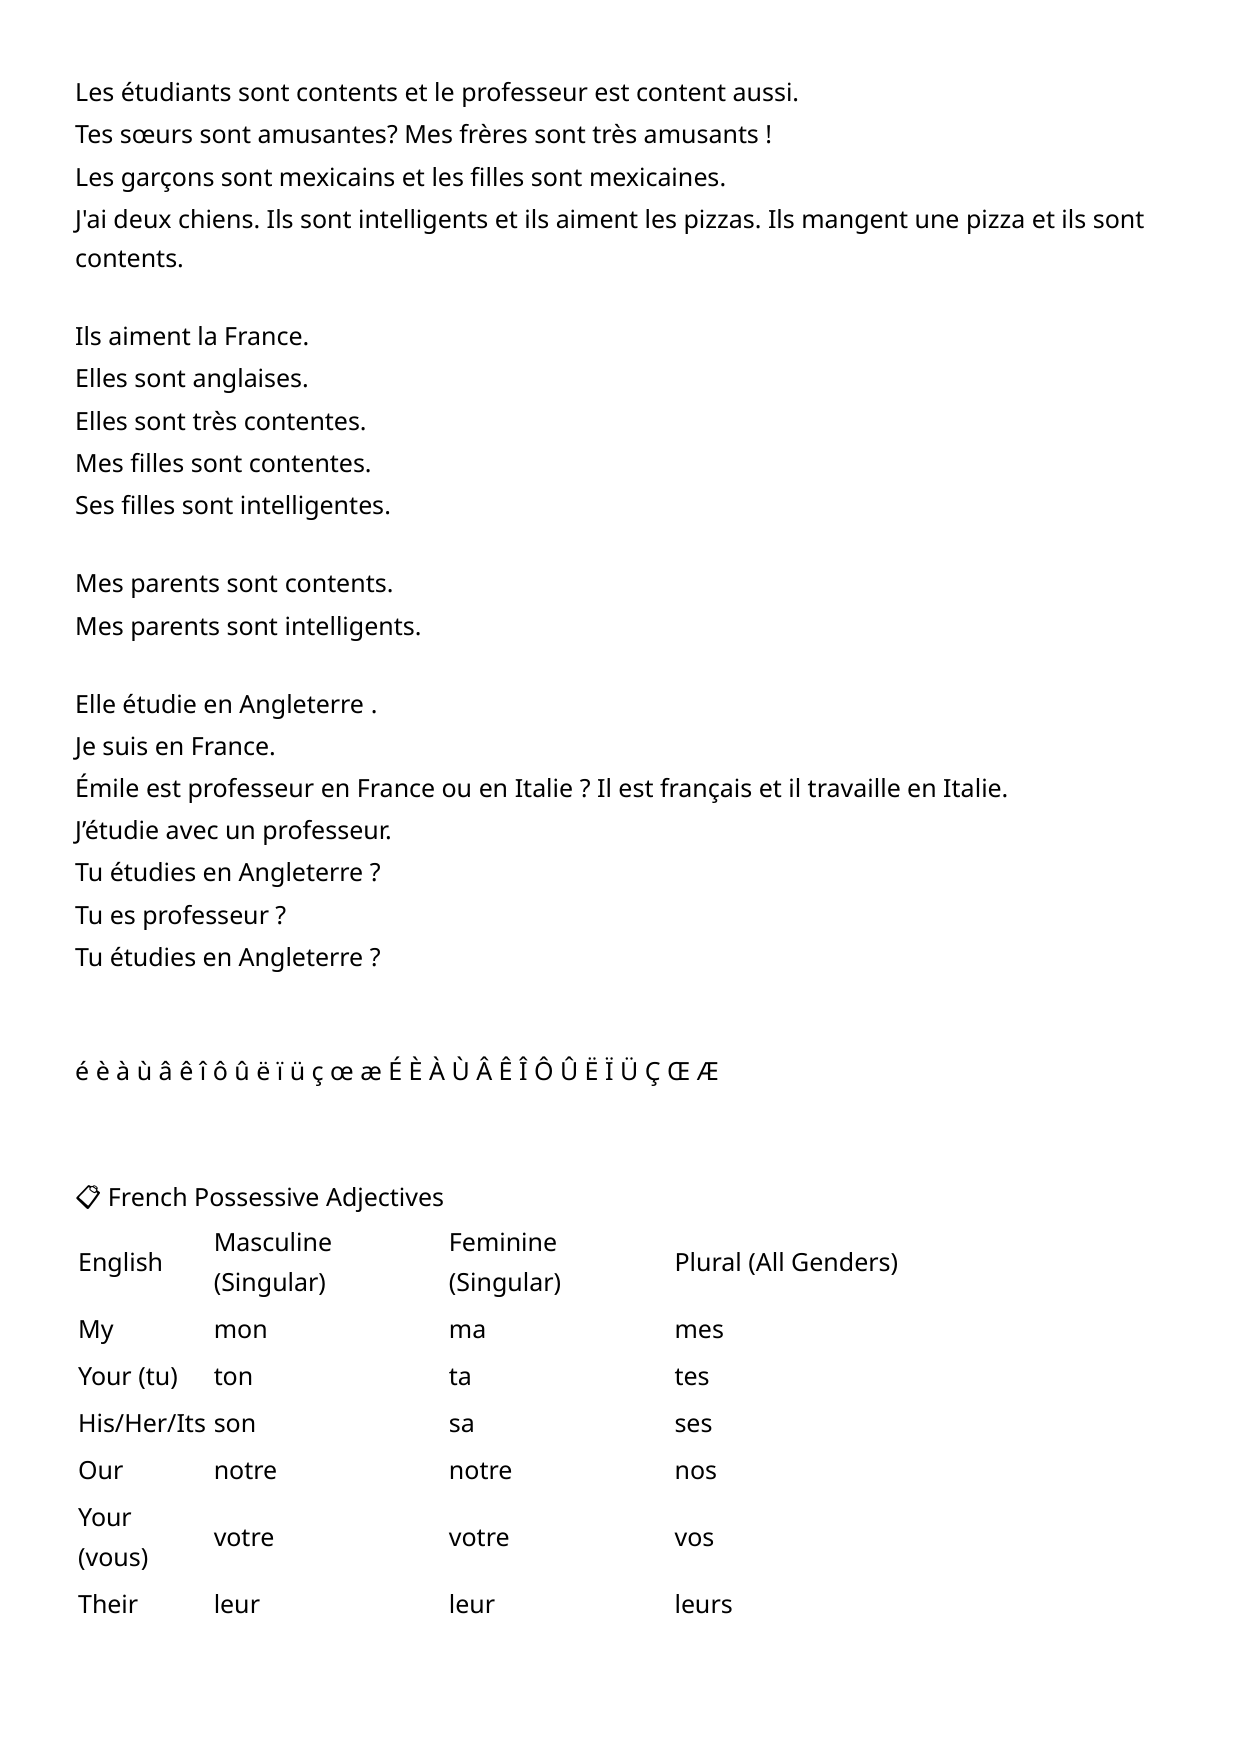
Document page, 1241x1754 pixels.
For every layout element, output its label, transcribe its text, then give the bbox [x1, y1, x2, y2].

text Elles sont très contentes. [75, 403, 1165, 437]
text Elles sont anglaises. [75, 361, 1165, 395]
table_cell Your (vous) [75, 1497, 211, 1583]
text Tes sœurs sont amusantes? Mes frères sont très amusants ! [75, 117, 1165, 151]
text Je suis en France. [75, 728, 1165, 763]
text Mes parents sont intelligents. [75, 608, 1165, 642]
table_header English [75, 1222, 211, 1308]
table_cell leurs [671, 1584, 905, 1631]
text Tu es professeur ? [75, 897, 1165, 931]
text Mes filles sont contentes. [75, 446, 1165, 479]
text Mes parents sont contents. [75, 566, 1165, 600]
table_cell ta [446, 1356, 671, 1403]
table_cell votre [446, 1497, 671, 1583]
table_cell tes [671, 1356, 905, 1403]
table_header Feminine (Singular) [446, 1222, 671, 1308]
text Elle étudie en Angleterre . [75, 686, 1165, 720]
text Les étudiants sont contents et le professeur est content aussi. [75, 75, 1165, 109]
text Tu étudies en Angleterre ? [75, 855, 1165, 889]
text J'ai deux chiens. Ils sont intelligents et ils aiment les pizzas. Ils mangent une pizza et ils sont contents. [75, 202, 1165, 275]
table_cell notre [211, 1450, 446, 1497]
table_cell Their [75, 1584, 211, 1631]
text Tu étudies en Angleterre ? [75, 939, 1165, 973]
text Ses filles sont intelligentes. [75, 488, 1165, 522]
table_cell mon [211, 1309, 446, 1356]
table_cell leur [211, 1584, 446, 1631]
table_header Masculine (Singular) [211, 1222, 446, 1308]
text é è à ù â ê î ô û ë ï ü ç œ æ É È À Ù Â Ê Î Ô Û Ë Ï Ü Ç Œ Æ [75, 1054, 1165, 1088]
table_cell ton [211, 1356, 446, 1403]
table_cell ses [671, 1403, 905, 1450]
text J’étudie avec un professeur. [75, 813, 1165, 847]
table_cell Your (tu) [75, 1356, 211, 1403]
table_cell notre [446, 1450, 671, 1497]
table_cell sa [446, 1403, 671, 1450]
text Ils aiment la France. [75, 319, 1165, 353]
text Les garçons sont mexicains et les filles sont mexicaines. [75, 159, 1165, 193]
table_cell votre [211, 1497, 446, 1583]
table_cell son [211, 1403, 446, 1450]
table_header Plural (All Genders) [671, 1222, 905, 1308]
text Émile est professeur en France ou en Italie ? Il est français et il travaille en Italie. [75, 771, 1165, 805]
table_cell My [75, 1309, 211, 1356]
table_cell His/Her/Its [75, 1403, 211, 1450]
table_cell leur [446, 1584, 671, 1631]
table_cell ma [446, 1309, 671, 1356]
table_cell vos [671, 1497, 905, 1583]
table_cell mes [671, 1309, 905, 1356]
table_cell Our [75, 1450, 211, 1497]
table_cell nos [671, 1450, 905, 1497]
text 📋 French Possessive Adjectives [75, 1180, 1165, 1214]
